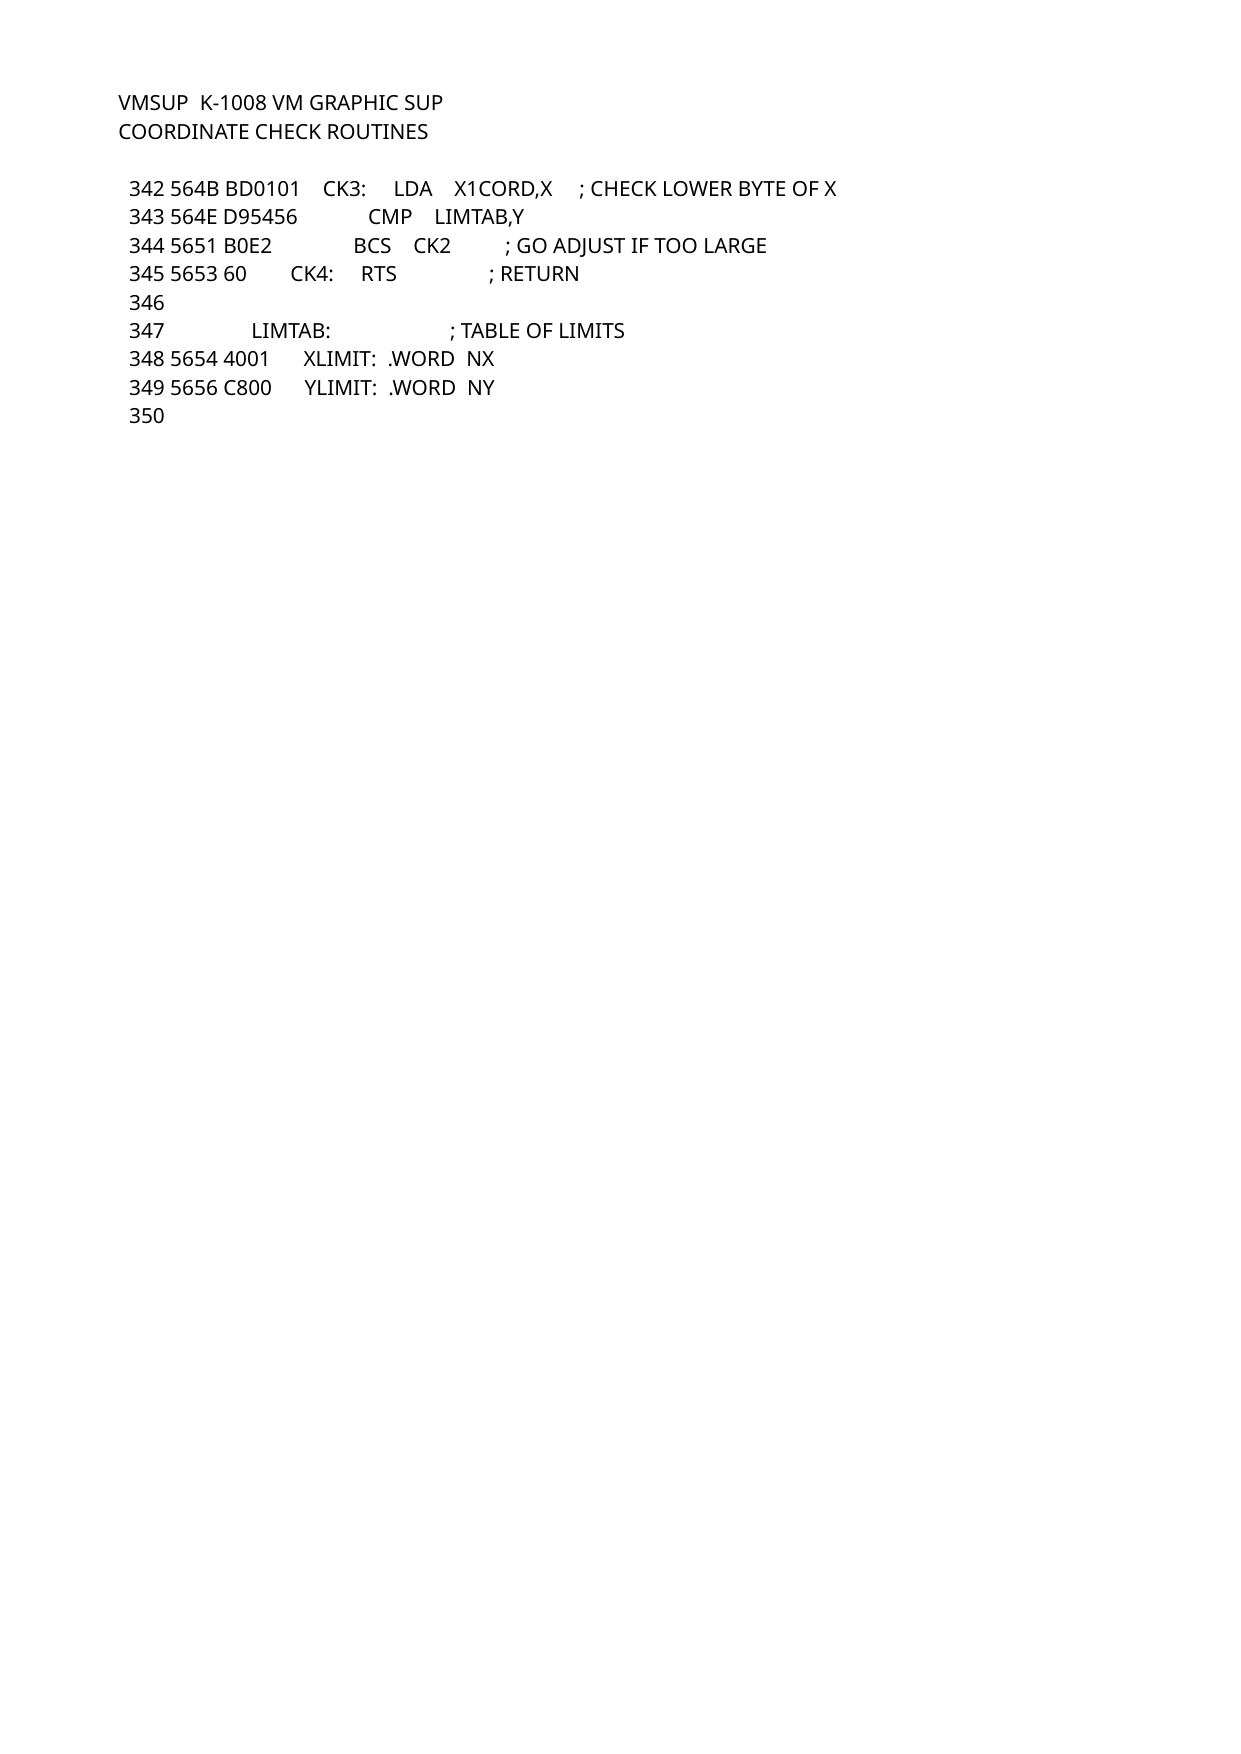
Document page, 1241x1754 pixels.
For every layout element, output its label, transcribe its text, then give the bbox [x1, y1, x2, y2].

text 348 5654 4001 XLIMIT: .WORD NX [118, 344, 1152, 373]
text 347 LIMTAB: ; TABLE OF LIMITS [118, 316, 1152, 344]
text 342 564B BD0101 CK3: LDA X1CORD,X ; CHECK LOWER BYTE OF X [118, 174, 1152, 202]
text 344 5651 B0E2 BCS CK2 ; GO ADJUST IF TOO LARGE [118, 231, 1152, 259]
text COORDINATE CHECK ROUTINES [118, 117, 1152, 145]
text 350 [118, 401, 1152, 430]
text VMSUP K-1008 VM GRAPHIC SUP [118, 88, 1152, 117]
text 349 5656 C800 YLIMIT: .WORD NY [118, 373, 1152, 401]
text 345 5653 60 CK4: RTS ; RETURN [118, 259, 1152, 288]
text 346 [118, 288, 1152, 316]
text 343 564E D95456 CMP LIMTAB,Y [118, 202, 1152, 231]
